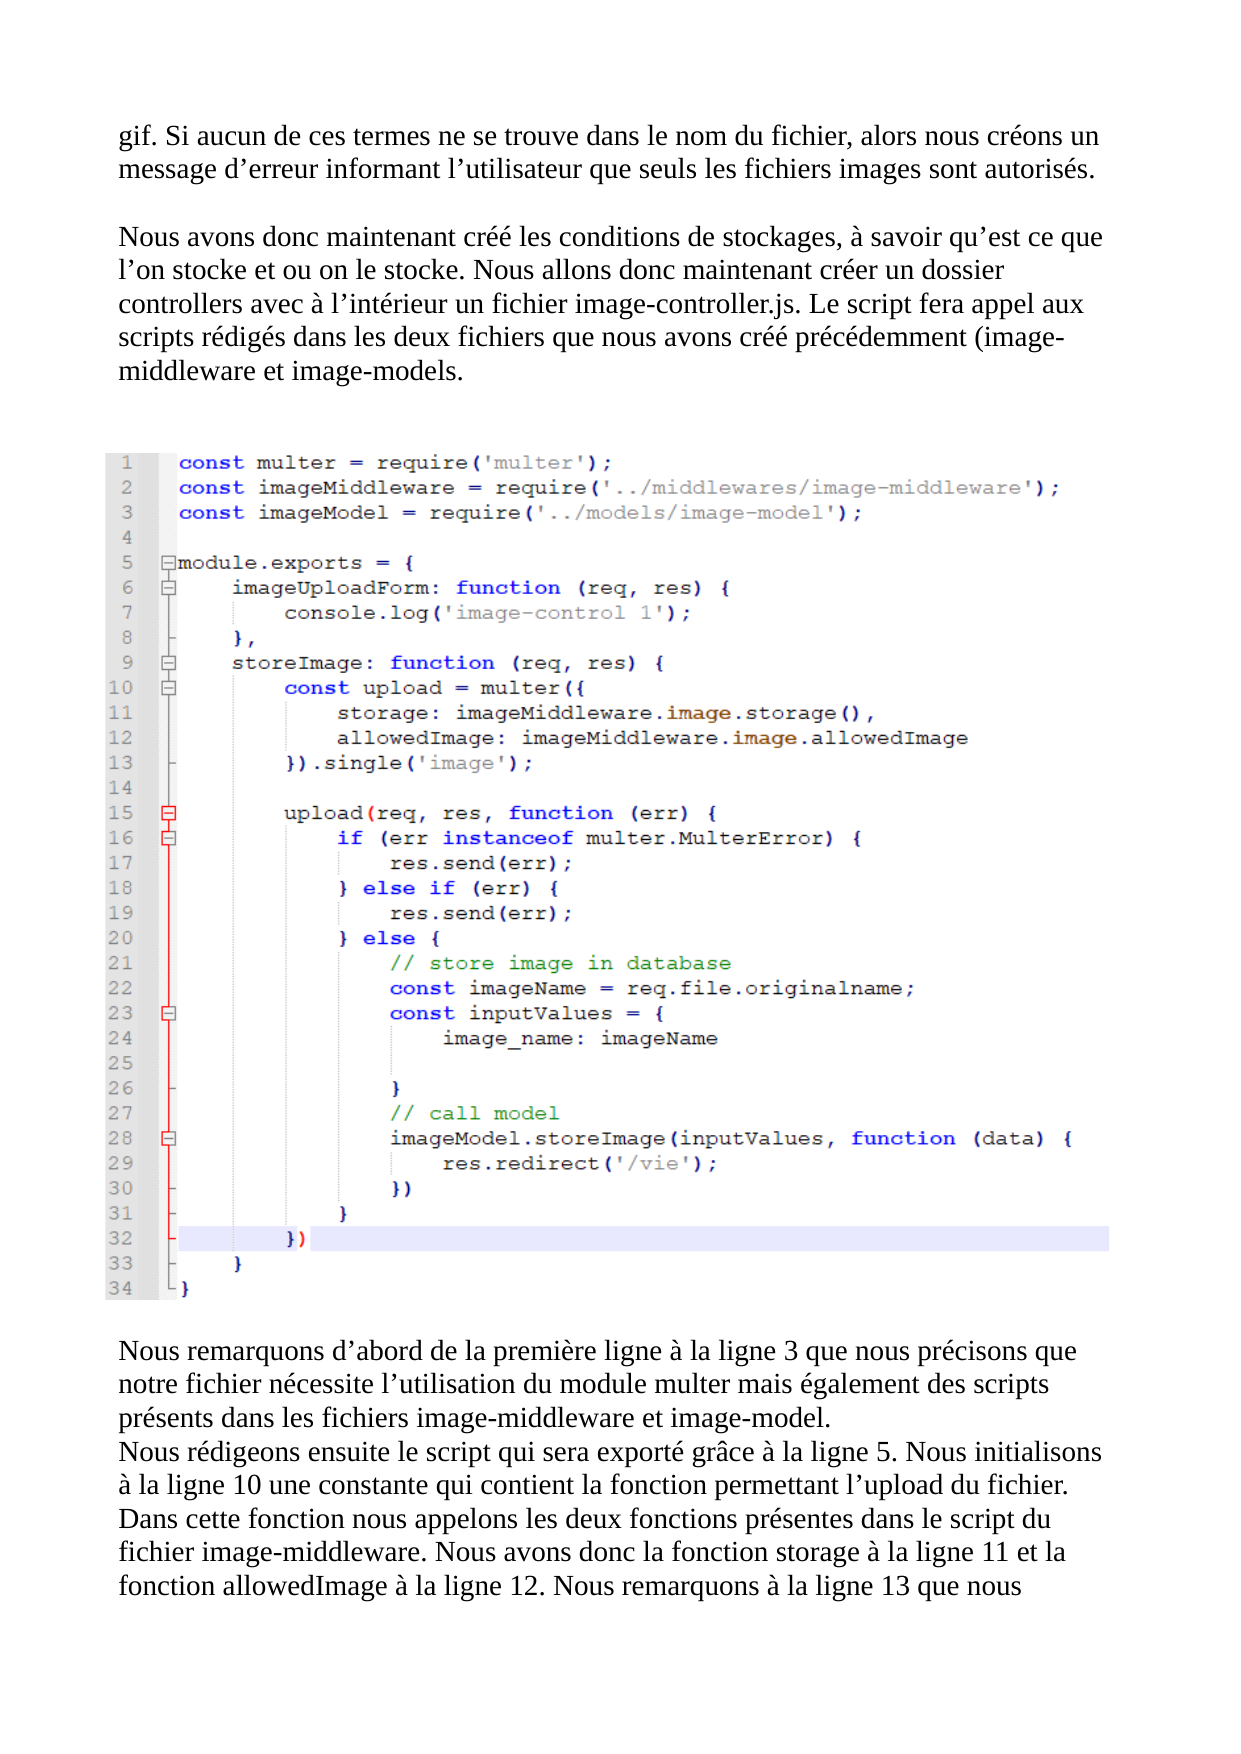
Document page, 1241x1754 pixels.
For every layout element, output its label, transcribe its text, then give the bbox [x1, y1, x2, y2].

text gif. Si aucun de ces termes ne se trouve dans le nom du fichier, alors nous créons un message d’erreur informant l’utilisateur que seuls les fichiers images sont autorisés. [118, 118, 1122, 185]
picture [105, 453, 1110, 1300]
text Nous remarquons d’abord de la première ligne à la ligne 3 que nous précisons que notre fichier nécessite l’utilisation du module multer mais également des scripts présents dans les fichiers image-middleware et image-model. [118, 1333, 1122, 1434]
text Nous rédigeons ensuite le script qui sera exporté grâce à la ligne 5. Nous initialisons à la ligne 10 une constante qui contient la fonction permettant l’upload du fichier. Dans cette fonction nous appelons les deux fonctions présentes dans le script du fichier image-middleware. Nous avons donc la fonction storage à la ligne 11 et la fonction allowedImage à la ligne 12. Nous remarquons à la ligne 13 que nous [118, 1434, 1122, 1601]
text Nous avons donc maintenant créé les conditions de stockages, à savoir qu’est ce que l’on stocke et ou on le stocke. Nous allons donc maintenant créer un dossier controllers avec à l’intérieur un fichier image-controller.js. Le script fera appel aux scripts rédigés dans les deux fichiers que nous avons créé précédemment (image-middleware et image-models. [118, 219, 1122, 386]
